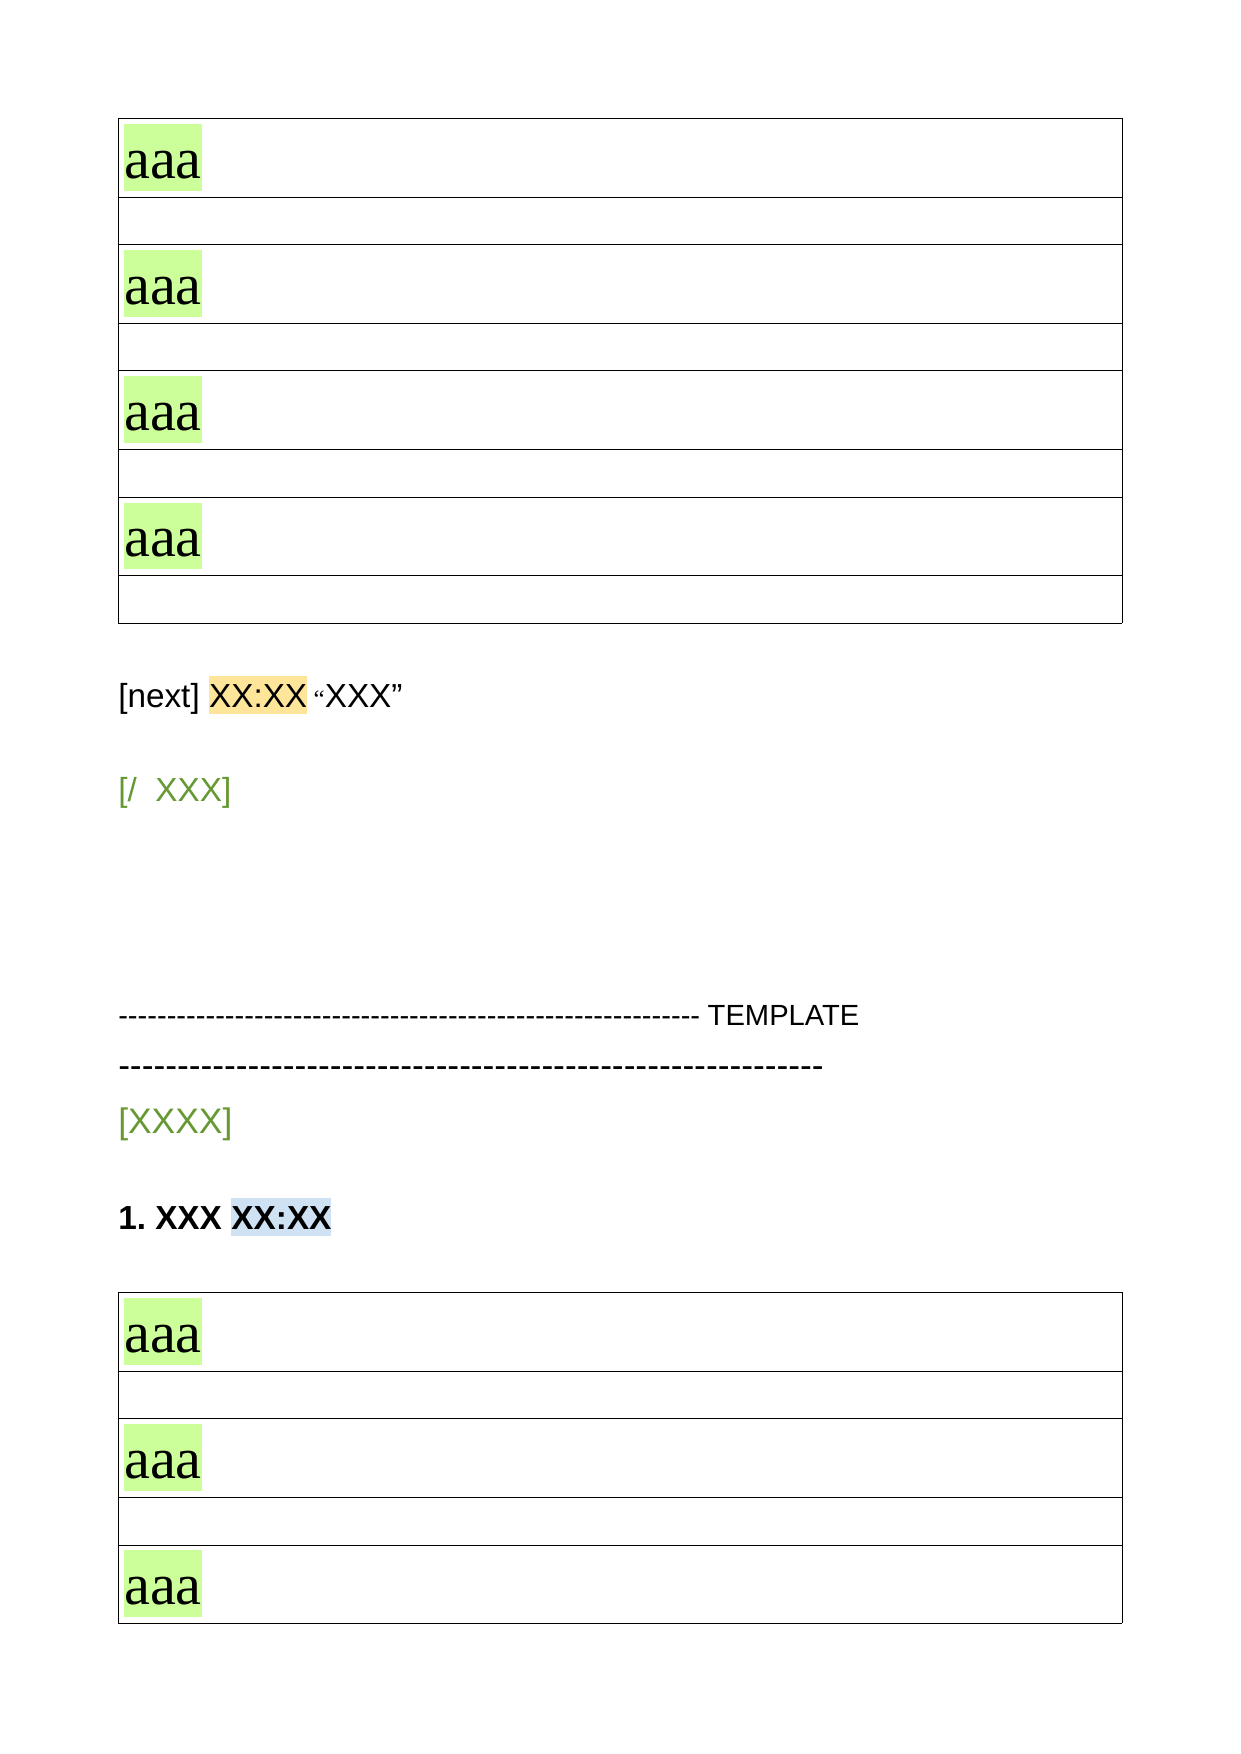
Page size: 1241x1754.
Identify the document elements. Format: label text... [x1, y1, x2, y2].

table_cell aaa [119, 498, 1122, 575]
table_cell [119, 450, 1122, 497]
table_cell aaa [119, 119, 1122, 197]
table_cell [119, 1498, 1122, 1544]
table_cell aaa [119, 1546, 1122, 1623]
table_cell [119, 324, 1122, 370]
text [XXXX] [118, 1101, 1122, 1141]
text ------------------------------------------------------------ [118, 1044, 1122, 1085]
text [next] XX:XX “XXX” [118, 676, 1122, 714]
text [/ XXX] [118, 770, 1122, 808]
table_cell aaa [119, 1419, 1122, 1497]
table_cell aaa [119, 245, 1122, 323]
table_cell [119, 198, 1122, 244]
table_cell [119, 576, 1122, 623]
text ------------------------------------------------------------ TEMPLATE [118, 998, 1122, 1032]
table_cell [119, 1372, 1122, 1418]
table_header aaa [119, 1293, 1122, 1371]
table_cell aaa [119, 371, 1122, 449]
text 1. XXX XX:XX [118, 1198, 1122, 1236]
